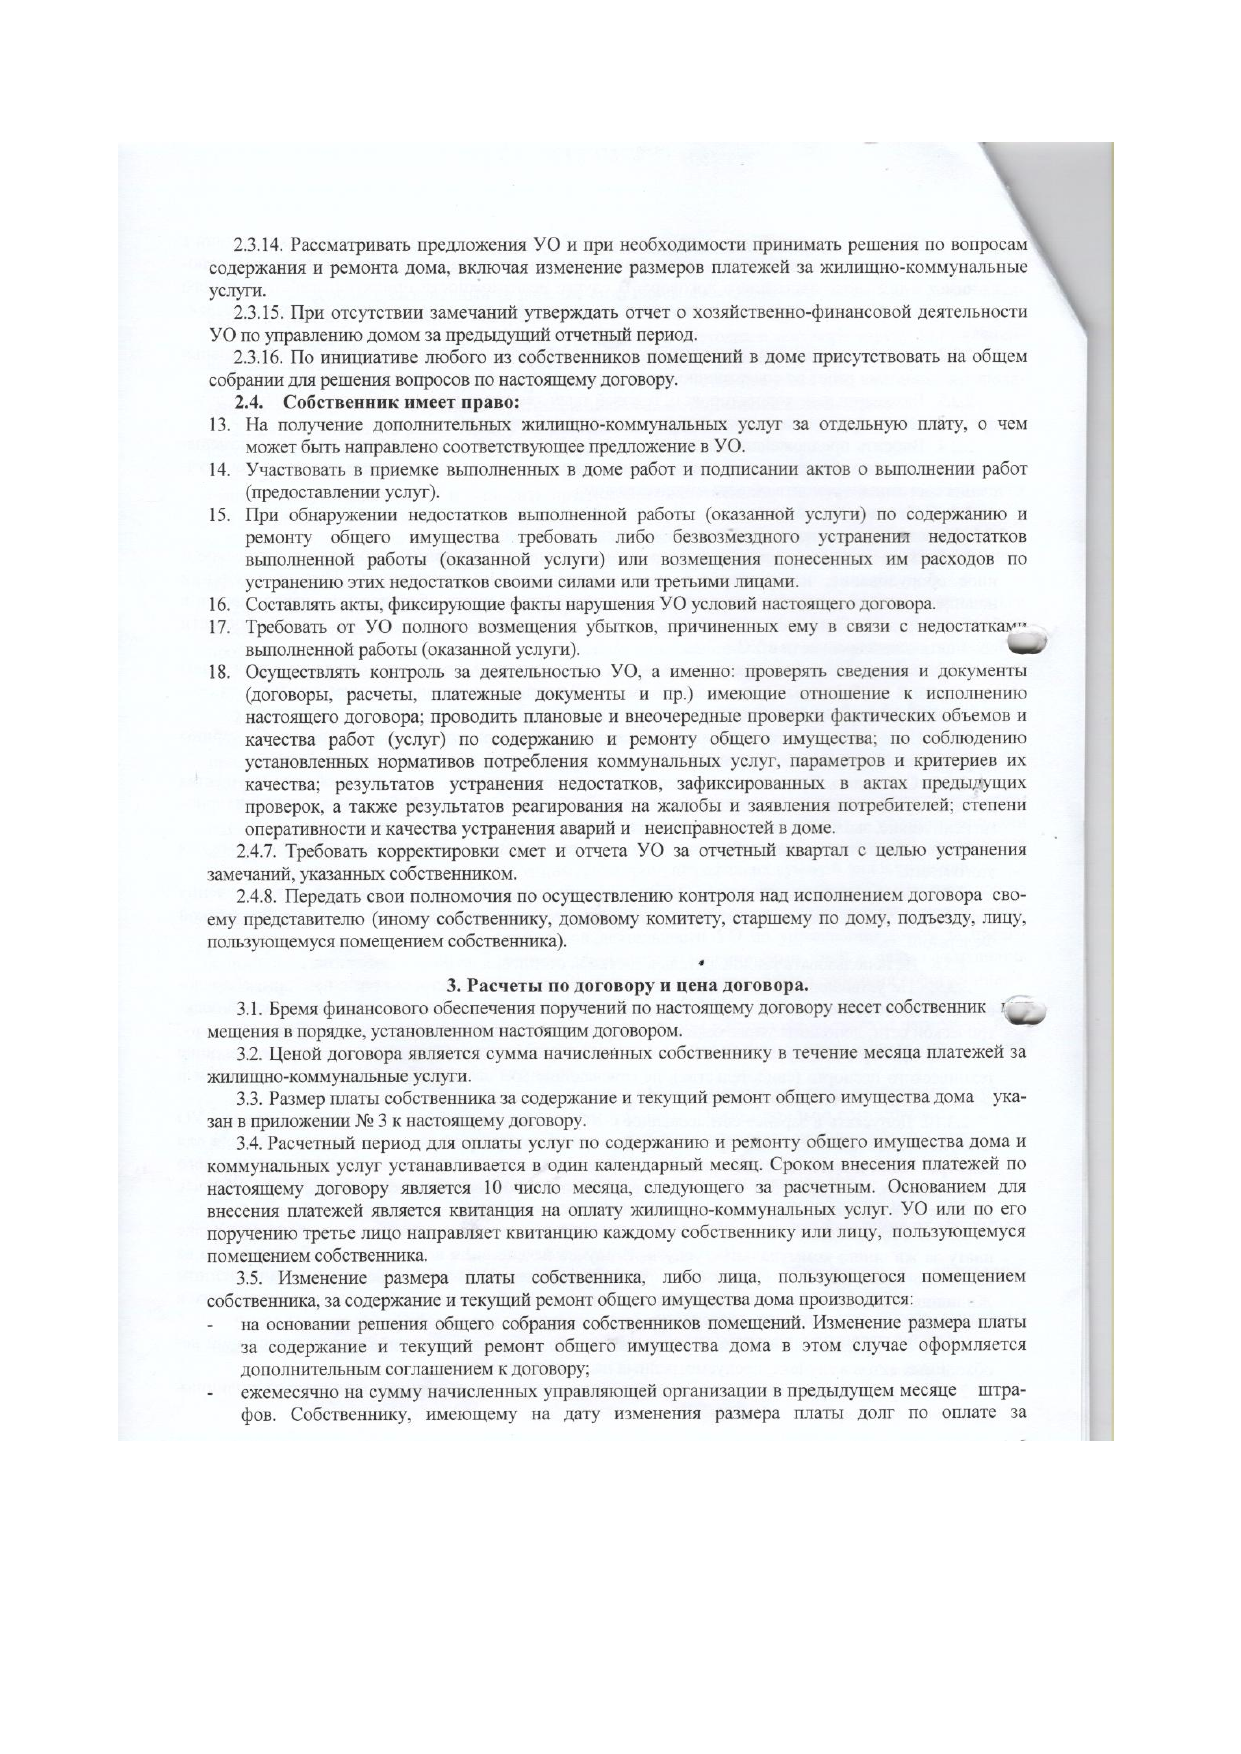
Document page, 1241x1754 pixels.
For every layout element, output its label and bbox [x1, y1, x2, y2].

picture [118, 142, 1123, 1441]
